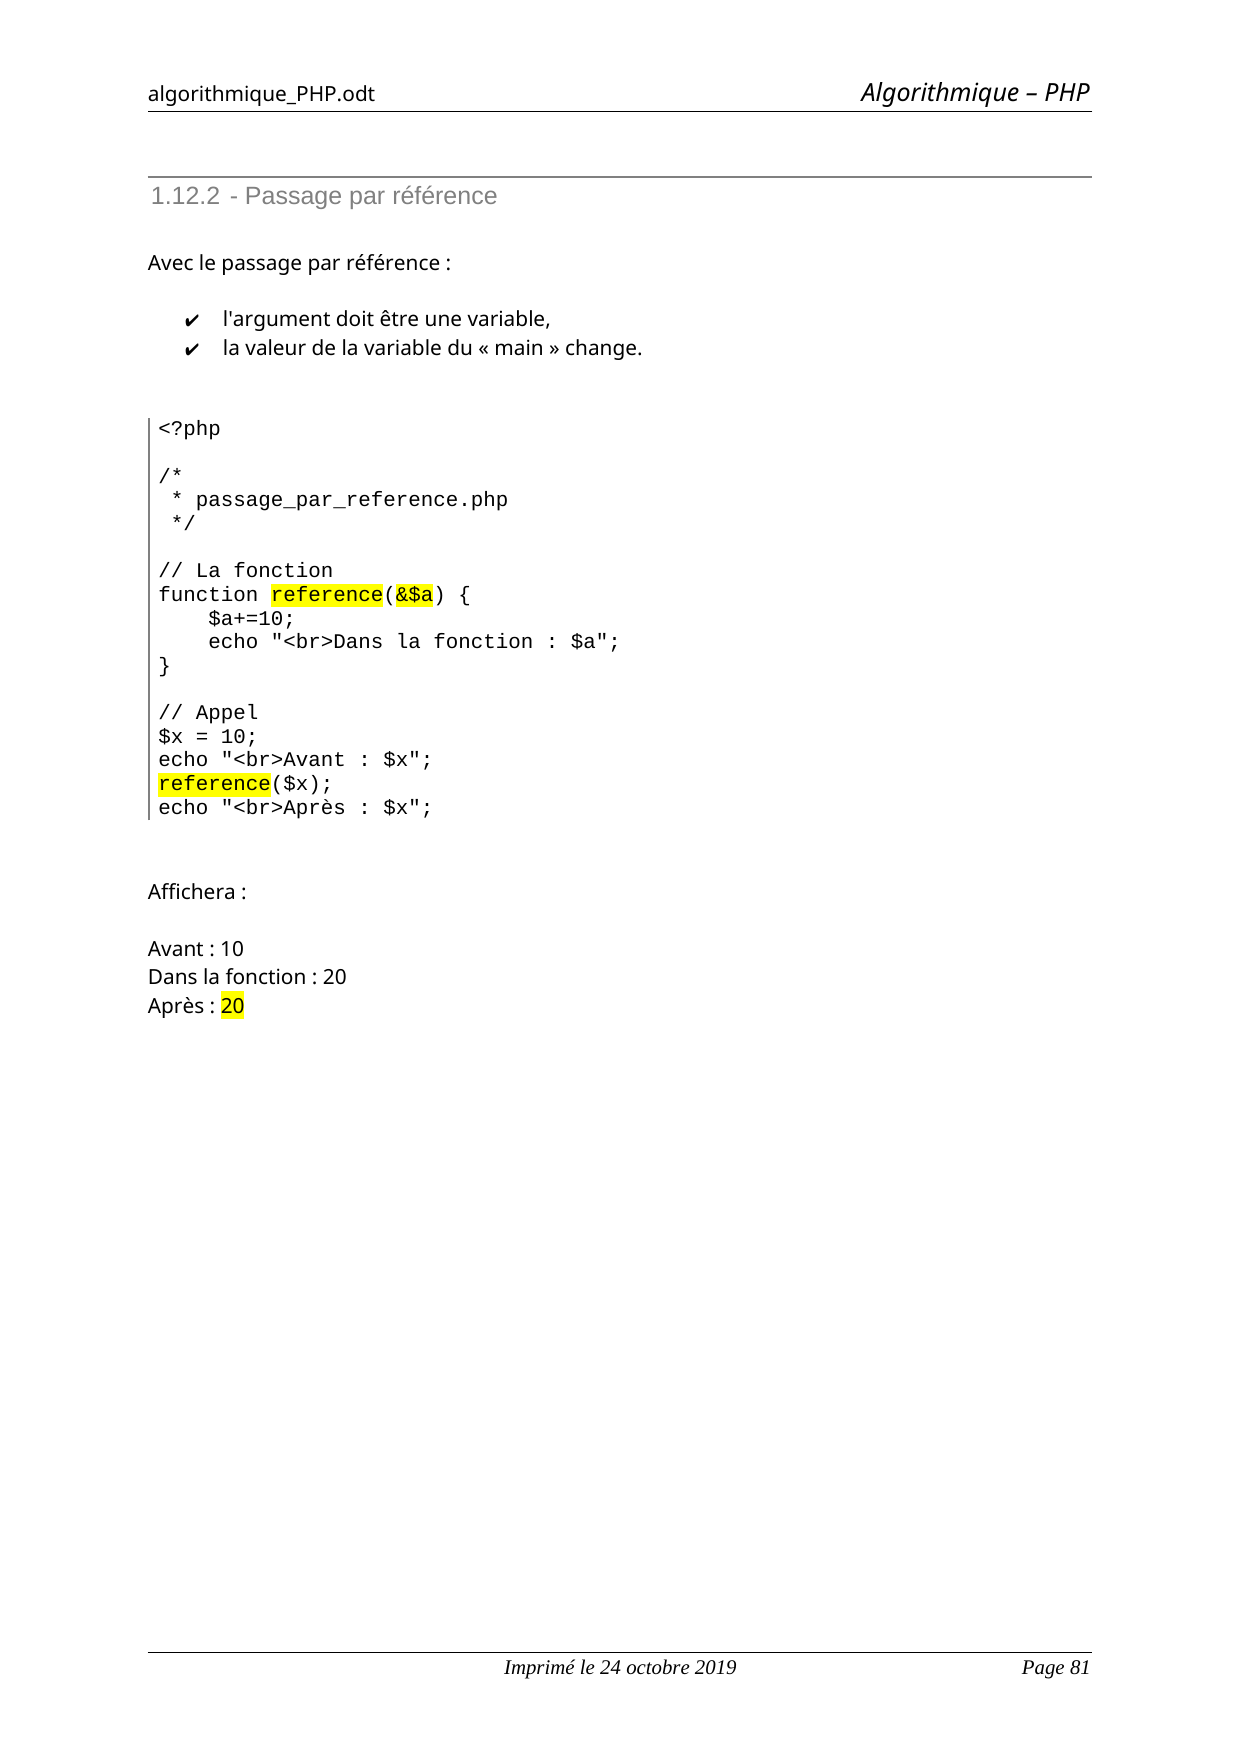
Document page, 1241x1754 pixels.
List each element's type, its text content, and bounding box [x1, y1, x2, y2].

text reference($x); [150, 773, 1092, 797]
text $a+=10; [150, 607, 1092, 631]
text * passage_par_reference.php [150, 489, 1092, 513]
text /* [150, 466, 1092, 489]
text // Appel [150, 702, 1092, 726]
text echo "<br>Dans la fonction : $a"; [150, 631, 1092, 655]
text function reference(&$a) { [150, 584, 1092, 607]
text } [150, 655, 1092, 678]
list la valeur de la variable du « main » change. [185, 333, 1092, 361]
text echo "<br>Après : $x"; [150, 797, 1092, 820]
text <?php [150, 418, 1092, 442]
text // La fonction [150, 560, 1092, 584]
list l'argument doit être une variable, [185, 304, 1092, 333]
text Affichera : [148, 877, 1092, 906]
text echo "<br>Avant : $x"; [150, 749, 1092, 773]
text Dans la fonction : 20 [148, 962, 1092, 991]
text */ [150, 513, 1092, 537]
text $x = 10; [150, 726, 1092, 749]
text Après : 20 [148, 991, 1092, 1019]
text Avant : 10 [148, 934, 1092, 962]
text Avec le passage par référence : [148, 248, 1092, 276]
subtitle - Passage par référence [148, 178, 1092, 213]
